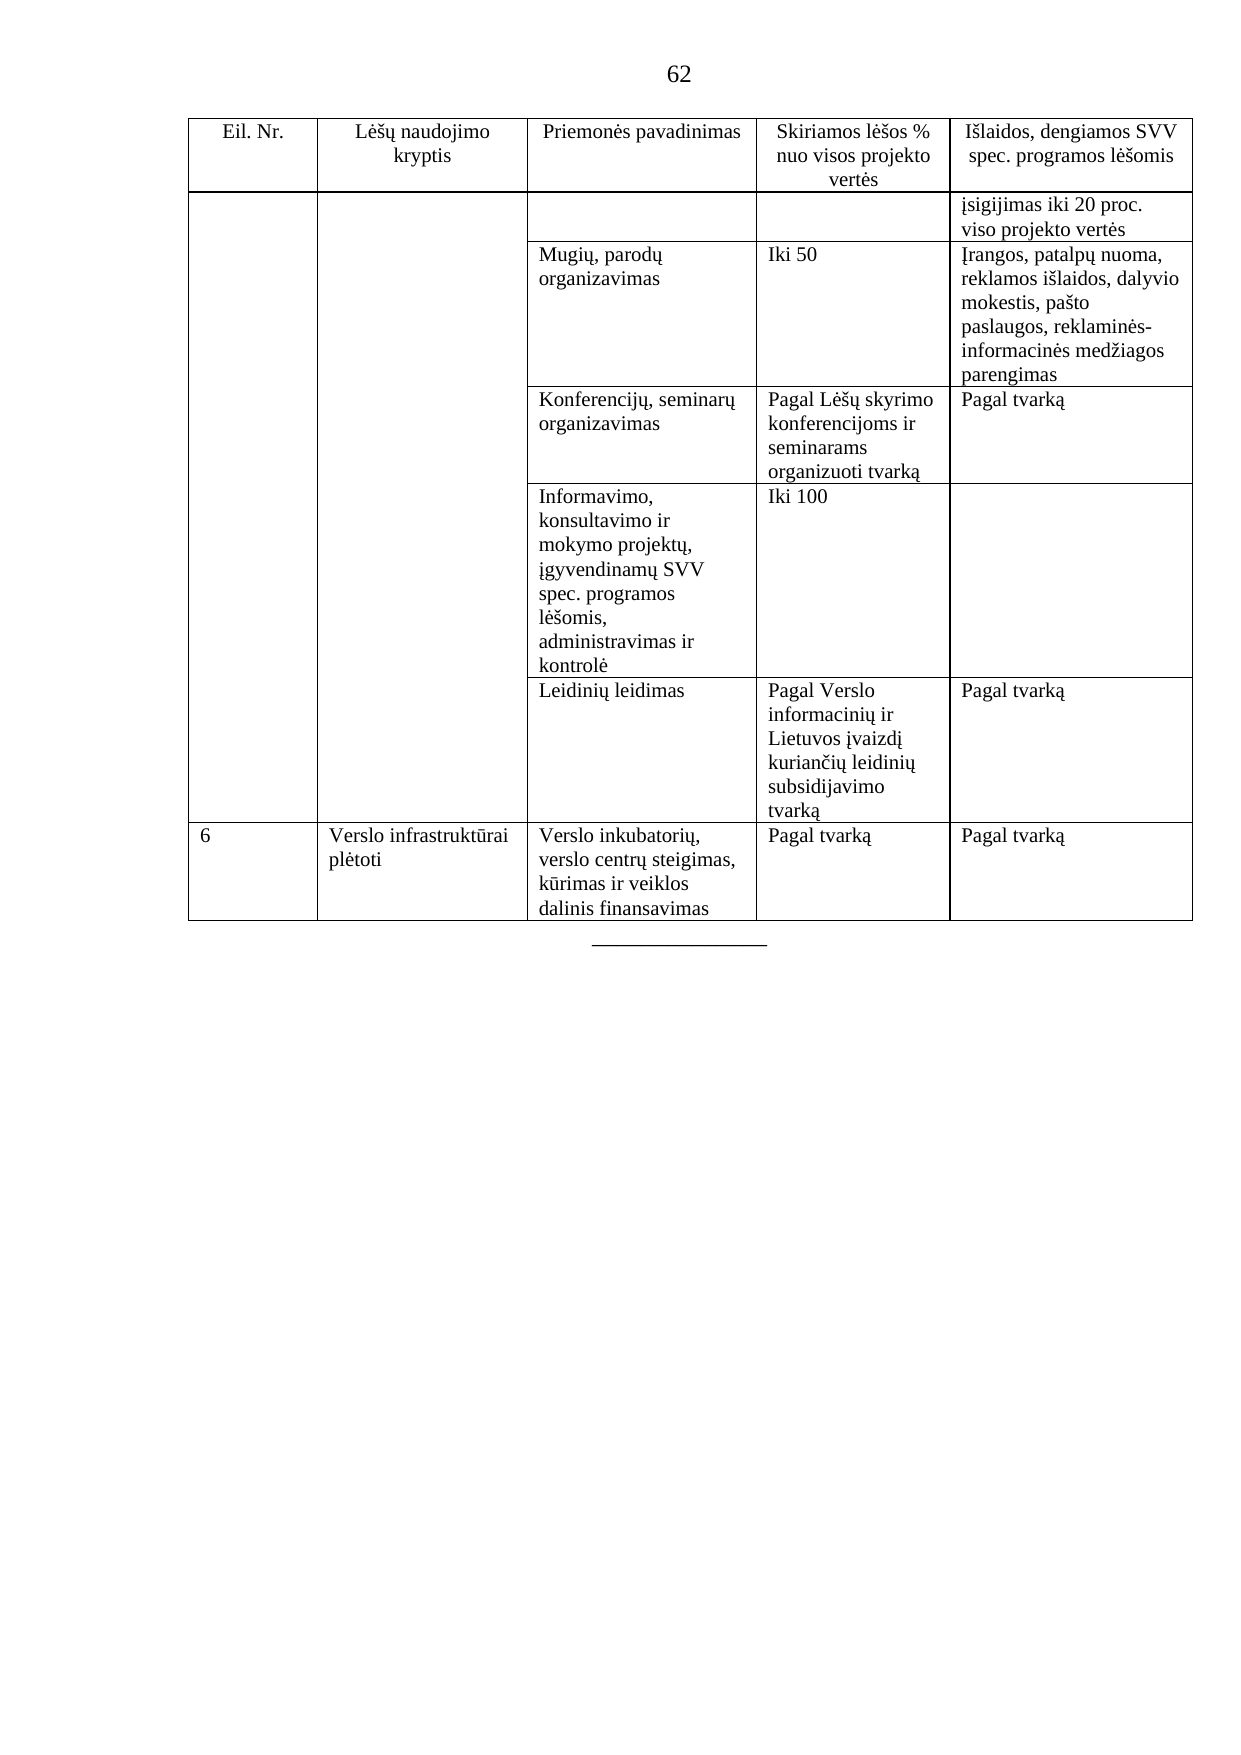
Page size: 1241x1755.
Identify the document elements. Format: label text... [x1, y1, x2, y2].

table_cell 6 [189, 823, 317, 919]
table_cell Įrangos, patalpų nuoma, reklamos išlaidos, dalyvio mokestis, pašto paslaugos, reklaminės- informacinės medžiagos parengimas [951, 242, 1192, 386]
table_cell Iki 100 [757, 484, 949, 677]
table_cell Pagal tvarką [951, 678, 1192, 822]
table_header Išlaidos, dengiamos SVV spec. programos lėšomis [951, 119, 1192, 191]
table_cell [189, 193, 317, 822]
table_cell [318, 193, 527, 822]
table_cell įsigijimas iki 20 proc. viso projekto vertės [951, 193, 1192, 241]
table_cell Pagal tvarką [951, 823, 1192, 919]
table_header Lėšų naudojimo kryptis [318, 119, 527, 191]
table_cell [757, 193, 949, 241]
table_cell [528, 193, 756, 241]
table_cell Konferencijų, seminarų organizavimas [528, 387, 756, 483]
table_cell [951, 484, 1192, 677]
table_cell Pagal tvarką [951, 387, 1192, 483]
table_cell Pagal tvarką [757, 823, 949, 919]
table_cell Verslo infrastruktūrai plėtoti [318, 823, 527, 919]
table_cell Iki 50 [757, 242, 949, 386]
table_cell Mugių, parodų organizavimas [528, 242, 756, 386]
table_cell Pagal Lėšų skyrimo konferencijoms ir seminarams organizuoti tvarką [757, 387, 949, 483]
table_cell Leidinių leidimas [528, 678, 756, 822]
table_cell Pagal Verslo informacinių ir Lietuvos įvaizdį kuriančių leidinių subsidijavimo tvarką [757, 678, 949, 822]
table_header Eil. Nr. [189, 119, 317, 191]
table_header Priemonės pavadinimas [528, 119, 756, 191]
table_cell Informavimo, konsultavimo ir mokymo projektų, įgyvendinamų SVV spec. programos lėšomis, administravimas ir kontrolė [528, 484, 756, 677]
text ______________ [177, 921, 1181, 949]
table_cell Verslo inkubatorių, verslo centrų steigimas, kūrimas ir veiklos dalinis finansavimas [528, 823, 756, 919]
table_header Skiriamos lėšos % nuo visos projekto vertės [757, 119, 949, 191]
